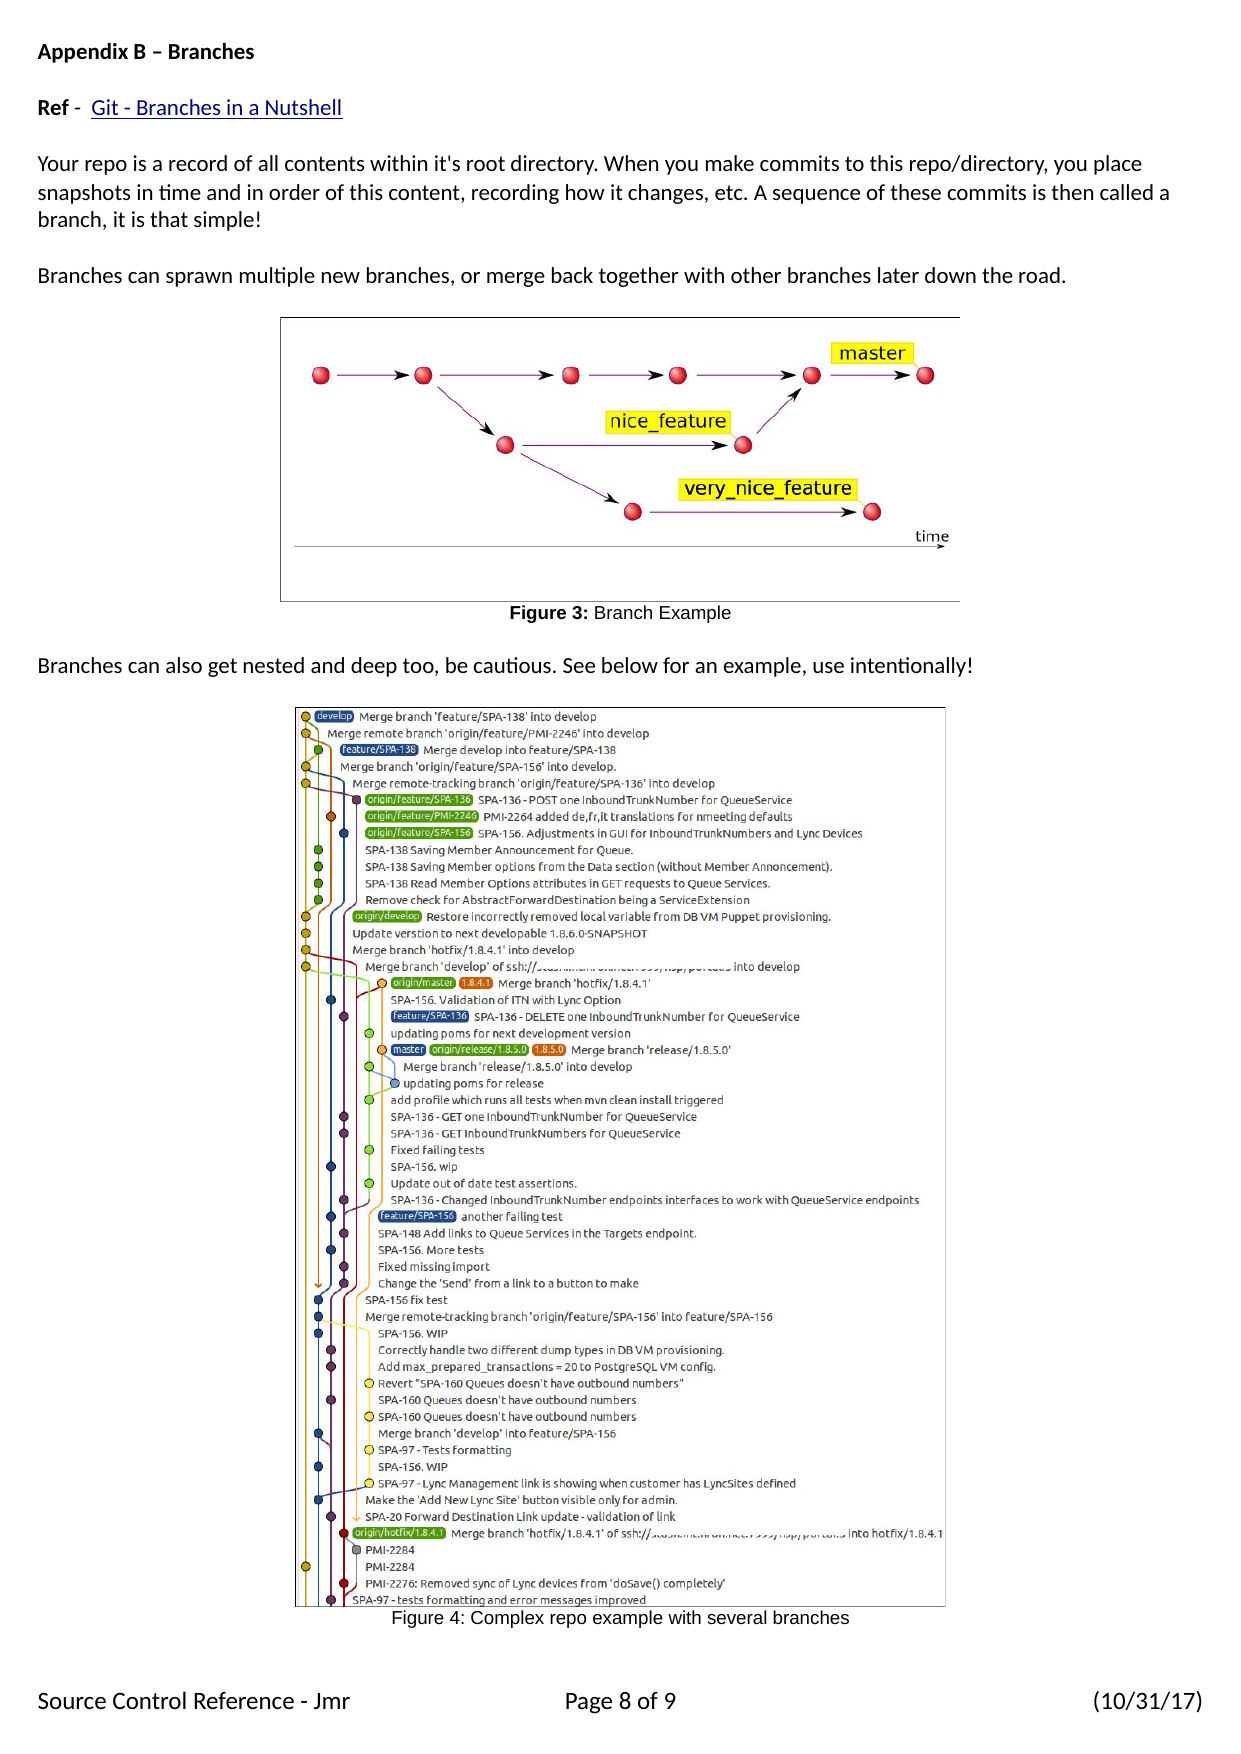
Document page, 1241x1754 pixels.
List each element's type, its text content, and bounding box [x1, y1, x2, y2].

text Figure 3: Branch Example [280, 602, 960, 624]
text Your repo is a record of all contents within it's root directory. When you make commits to this repo/directory, you place snapshots in time and in order of this content, recording how it changes, etc. A sequence of these commits is then called a branch, it is that simple! [37, 149, 1203, 234]
text Branches can also get nested and deep too, be cautious. See below for an example, use intentionally! [37, 652, 1203, 680]
picture [280, 317, 960, 602]
picture [295, 707, 946, 1607]
text Appendix B – Branches [37, 37, 1203, 66]
text Figure 4: Complex repo example with several branches [353, 1607, 887, 1629]
text Ref - Git - Branches in a Nutshell [37, 93, 1203, 122]
text Branches can sprawn multiple new branches, or merge back together with other branches later down the road. [37, 262, 1203, 290]
